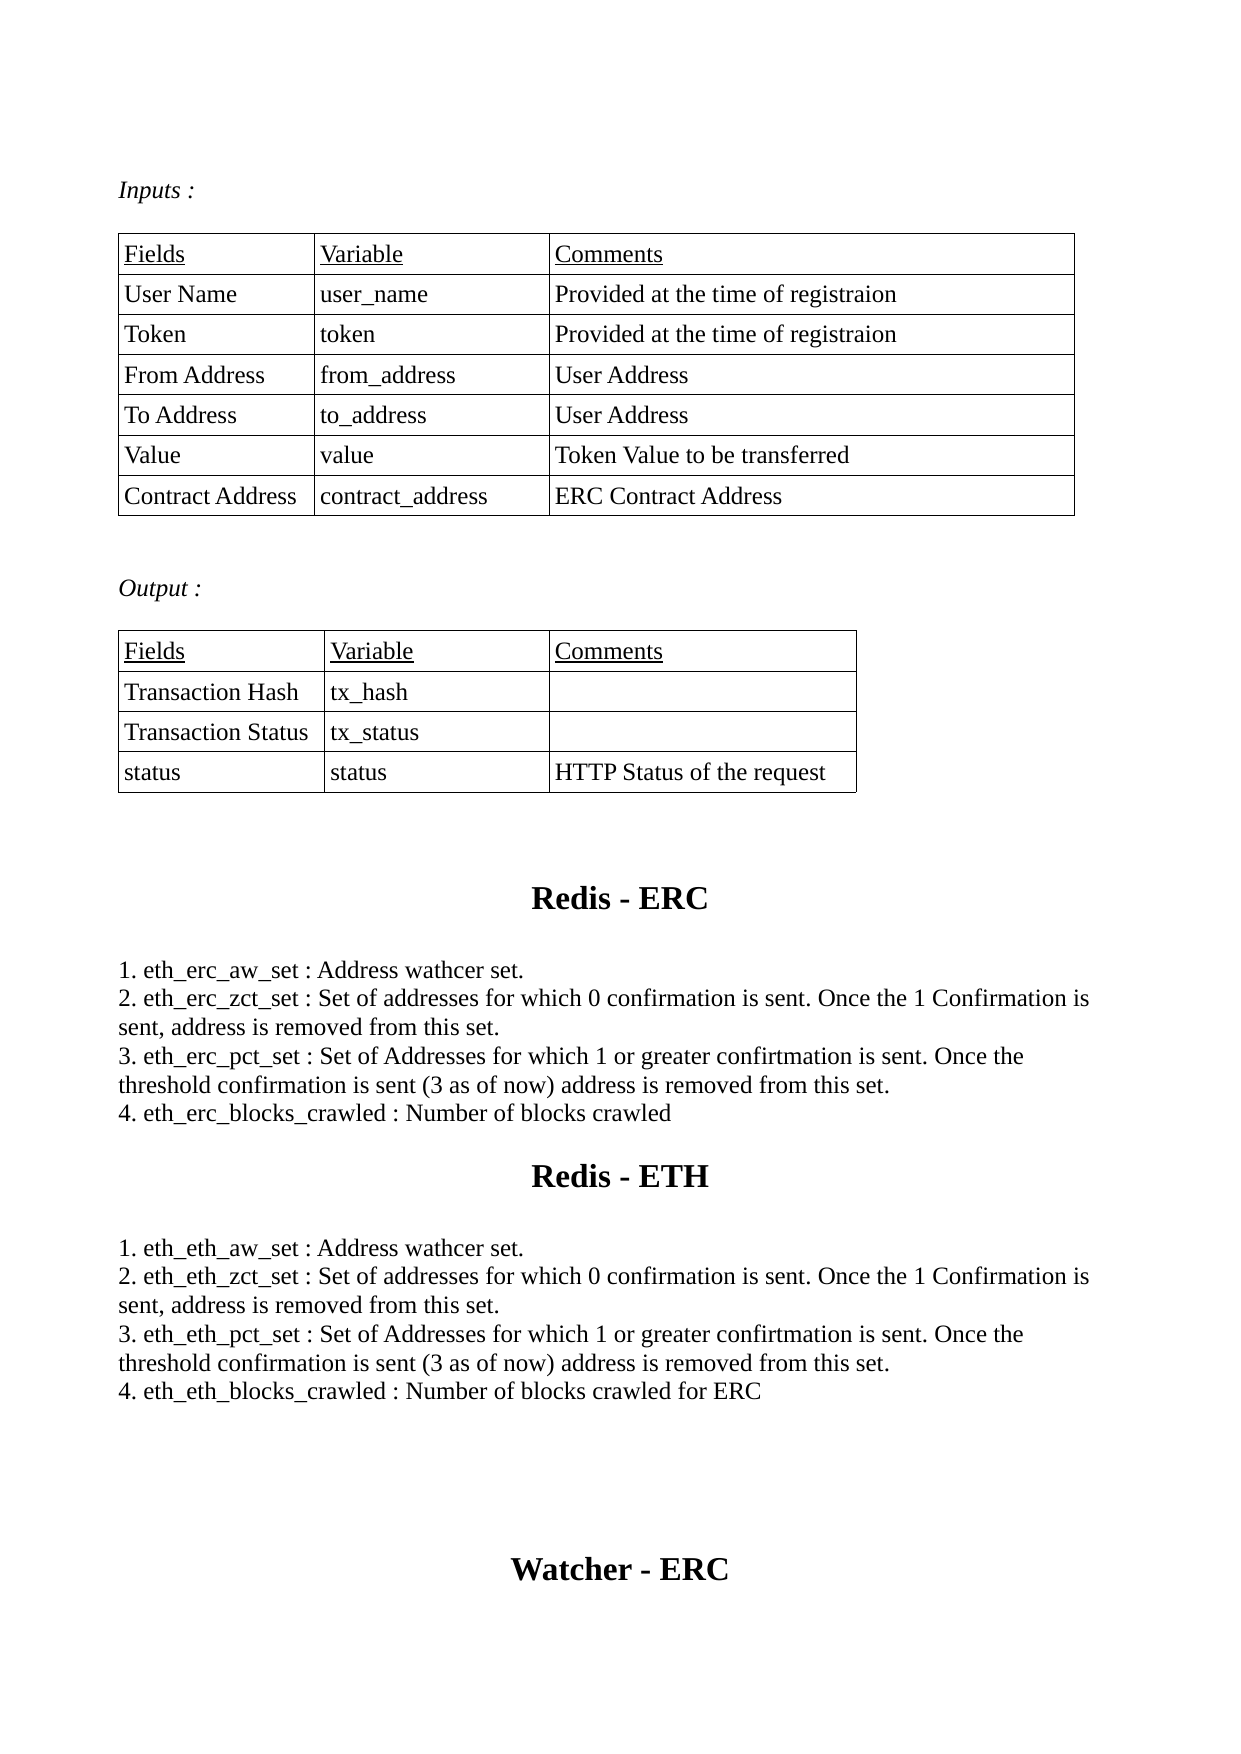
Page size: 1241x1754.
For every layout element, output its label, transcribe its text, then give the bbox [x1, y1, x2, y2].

table_cell Contract Address [119, 476, 314, 515]
table_cell Provided at the time of registraion [550, 315, 1074, 354]
table_cell [550, 712, 856, 751]
table_cell contract_address [315, 476, 549, 515]
table_header Variable [325, 631, 549, 671]
text 2. eth_eth_zct_set : Set of addresses for which 0 confirmation is sent. Once the 1 Confirmation is sent, address is removed from this set. [118, 1261, 1122, 1319]
text Redis - ETH [118, 1156, 1122, 1194]
table_cell Transaction Hash [119, 672, 324, 711]
table_cell User Name [119, 275, 314, 314]
table_header Fields [119, 234, 314, 273]
table_cell value [315, 436, 549, 475]
text Redis - ERC [118, 878, 1122, 916]
table_cell user_name [315, 275, 549, 314]
table_cell tx_hash [325, 672, 549, 711]
table_cell Transaction Status [119, 712, 324, 751]
table_cell Value [119, 436, 314, 475]
table_cell [550, 672, 856, 711]
table_header Comments [550, 234, 1074, 273]
table_cell to_address [315, 395, 549, 435]
text 3. eth_erc_pct_set : Set of Addresses for which 1 or greater confirtmation is sent. Once the threshold confirmation is sent (3 as of now) address is removed from this set. [118, 1041, 1122, 1098]
table_cell Provided at the time of registraion [550, 275, 1074, 314]
text 1. eth_eth_aw_set : Address wathcer set. [118, 1233, 1122, 1261]
text 1. eth_erc_aw_set : Address wathcer set. [118, 955, 1122, 983]
text 4. eth_eth_blocks_crawled : Number of blocks crawled for ERC [118, 1376, 1122, 1405]
table_cell status [325, 752, 549, 792]
table_cell tx_status [325, 712, 549, 751]
text Output : [118, 573, 1122, 602]
table_cell Token [119, 315, 314, 354]
table_cell User Address [550, 395, 1074, 435]
table_cell Token Value to be transferred [550, 436, 1074, 475]
table_cell HTTP Status of the request [550, 752, 856, 792]
text 2. eth_erc_zct_set : Set of addresses for which 0 confirmation is sent. Once the 1 Confirmation is sent, address is removed from this set. [118, 983, 1122, 1041]
text Inputs : [118, 176, 1122, 204]
table_cell ERC Contract Address [550, 476, 1074, 515]
table_header Fields [119, 631, 324, 671]
text Watcher - ERC [118, 1549, 1122, 1587]
text 3. eth_eth_pct_set : Set of Addresses for which 1 or greater confirtmation is sent. Once the threshold confirmation is sent (3 as of now) address is removed from this set. [118, 1319, 1122, 1376]
table_cell token [315, 315, 549, 354]
table_cell From Address [119, 355, 314, 394]
text 4. eth_erc_blocks_crawled : Number of blocks crawled [118, 1098, 1122, 1127]
table_header Comments [550, 631, 856, 671]
table_cell status [119, 752, 324, 792]
table_cell To Address [119, 395, 314, 435]
table_header Variable [315, 234, 549, 273]
table_cell User Address [550, 355, 1074, 394]
table_cell from_address [315, 355, 549, 394]
